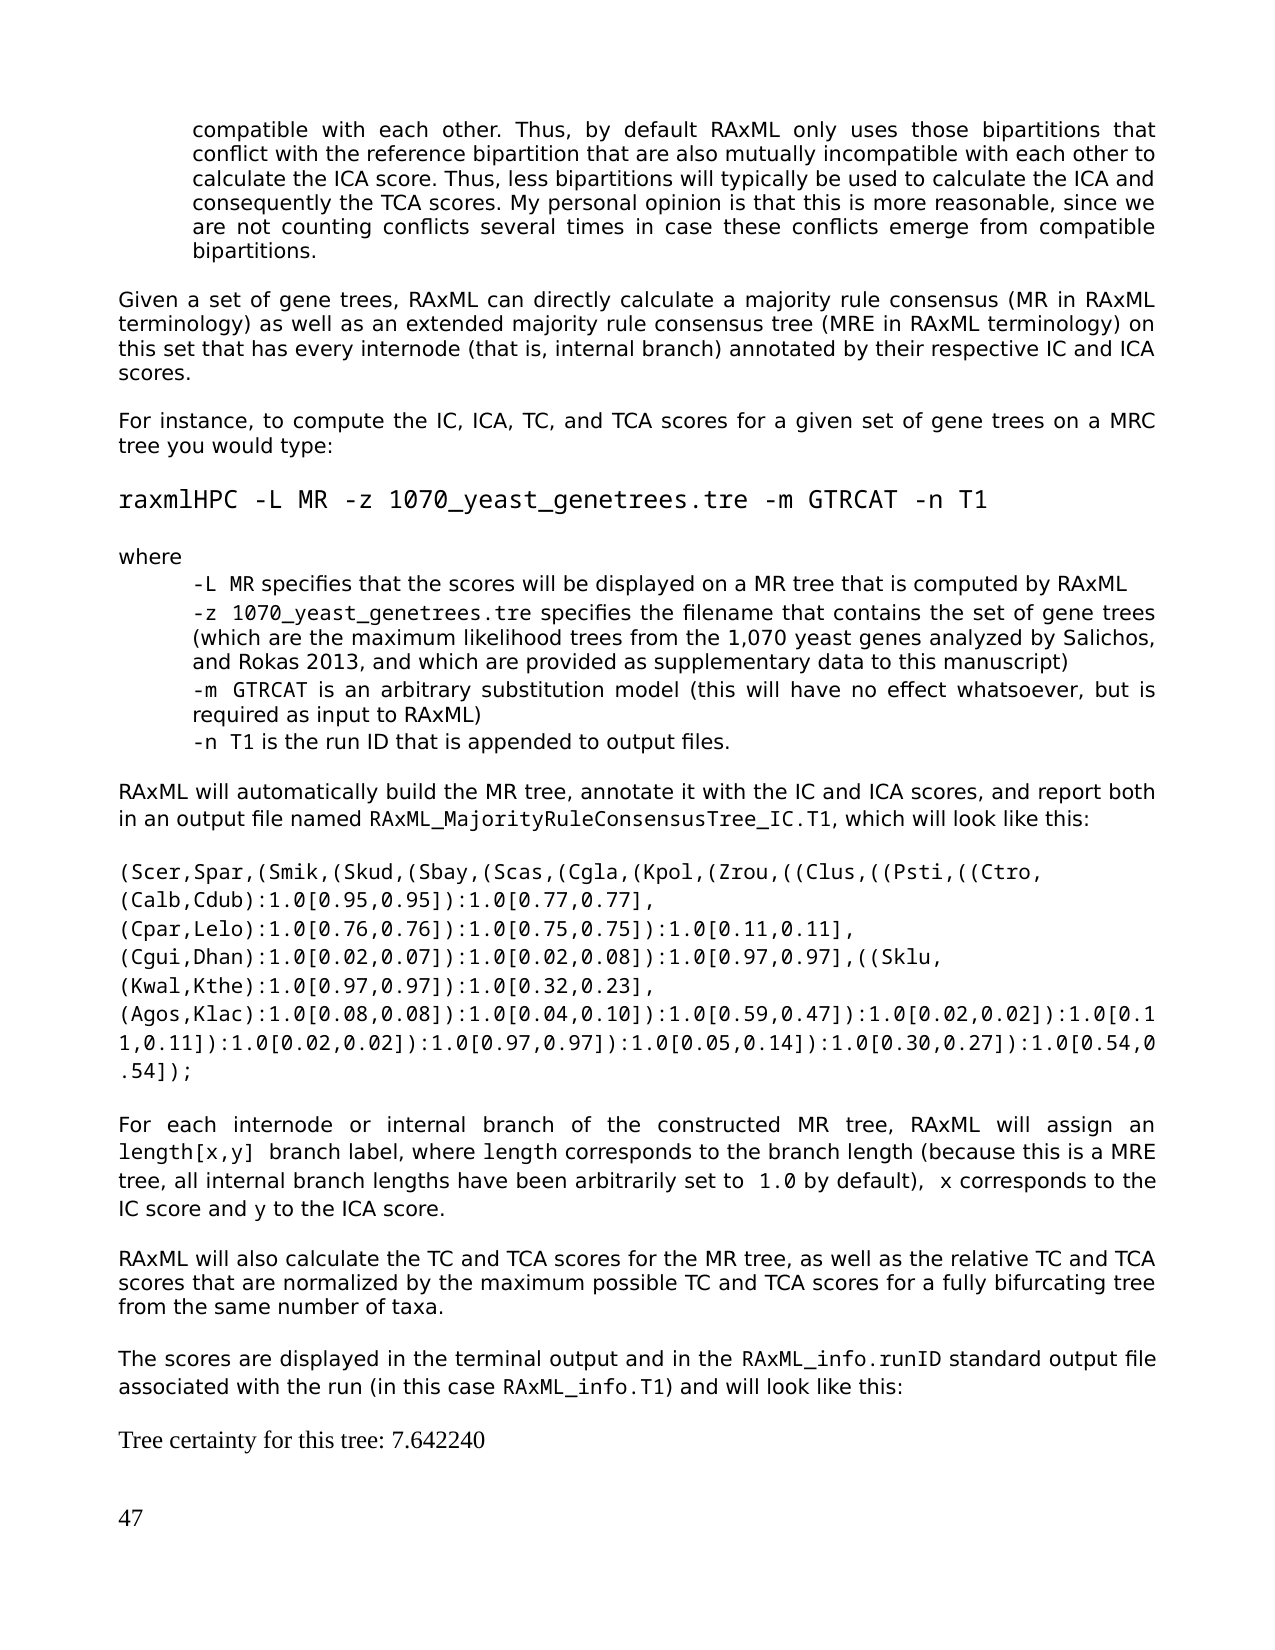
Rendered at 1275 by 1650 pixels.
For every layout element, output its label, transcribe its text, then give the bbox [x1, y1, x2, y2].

text For instance, to compute the IC, ICA, TC, and TCA scores for a given set of gene trees on a MRC tree you would type: [118, 409, 1157, 458]
text -L MR specifies that the scores will be displayed on a MR tree that is computed by RAxML [192, 569, 1157, 598]
text compatible with each other. Thus, by default RAxML only uses those bipartitions that conflict with the reference bipartition that are also mutually incompatible with each other to calculate the ICA score. Thus, less bipartitions will typically be used to calculate the ICA and consequently the TCA scores. My personal opinion is that this is more reasonable, since we are not counting conflicts several times in case these conflicts emerge from compatible bipartitions. [192, 118, 1157, 264]
text raxmlHPC -L MR -z 1070_yeast_genetrees.tre -m GTRCAT -n T1 [118, 482, 1157, 516]
text RAxML will also calculate the TC and TCA scores for the MR tree, as well as the relative TC and TCA scores that are normalized by the maximum possible TC and TCA scores for a fully bifurcating tree from the same number of taxa. [118, 1247, 1157, 1320]
text -z 1070_yeast_genetrees.tre specifies the filename that contains the set of gene trees (which are the maximum likelihood trees from the 1,070 yeast genes analyzed by Salichos, and Rokas 2013, and which are provided as supplementary data to this manuscript) [192, 598, 1157, 675]
text For each internode or internal branch of the constructed MR tree, RAxML will assign an length[x,y] branch label, where length corresponds to the branch length (because this is a MRE tree, all internal branch lengths have been arbitrarily set to 1.0 by default), x corresponds to the IC score and y to the ICA score. [118, 1113, 1157, 1223]
text where [118, 545, 1157, 569]
text Tree certainty for this tree: 7.642240 [118, 1425, 1157, 1454]
text -n T1 is the run ID that is appended to output files. [192, 727, 1157, 756]
text The scores are displayed in the terminal output and in the RAxML_info.runID standard output file associated with the run (in this case RAxML_info.T1) and will look like this: [118, 1344, 1157, 1401]
text RAxML will automatically build the MR tree, annotate it with the IC and ICA scores, and report both in an output file named RAxML_MajorityRuleConsensusTree_IC.T1, which will look like this: [118, 780, 1157, 833]
text Given a set of gene trees, RAxML can directly calculate a majority rule consensus (MR in RAxML terminology) as well as an extended majority rule consensus tree (MRE in RAxML terminology) on this set that has every internode (that is, internal branch) annotated by their respective IC and ICA scores. [118, 288, 1157, 385]
text -m GTRCAT is an arbitrary substitution model (this will have no effect whatsoever, but is required as input to RAxML) [192, 675, 1157, 727]
text (Scer,Spar,(Smik,(Skud,(Sbay,(Scas,(Cgla,(Kpol,(Zrou,((Clus,((Psti,((Ctro,(Calb,Cdub):1.0[0.95,0.95]):1.0[0.77,0.77],(Cpar,Lelo):1.0[0.76,0.76]):1.0[0.75,0.75]):1.0[0.11,0.11],(Cgui,Dhan):1.0[0.02,0.07]):1.0[0.02,0.08]):1.0[0.97,0.97],((Sklu,(Kwal,Kthe):1.0[0.97,0.97]):1.0[0.32,0.23],(Agos,Klac):1.0[0.08,0.08]):1.0[0.04,0.10]):1.0[0.59,0.47]):1.0[0.02,0.02]):1.0[0.11,0.11]):1.0[0.02,0.02]):1.0[0.97,0.97]):1.0[0.05,0.14]):1.0[0.30,0.27]):1.0[0.54,0.54]); [118, 857, 1157, 1084]
